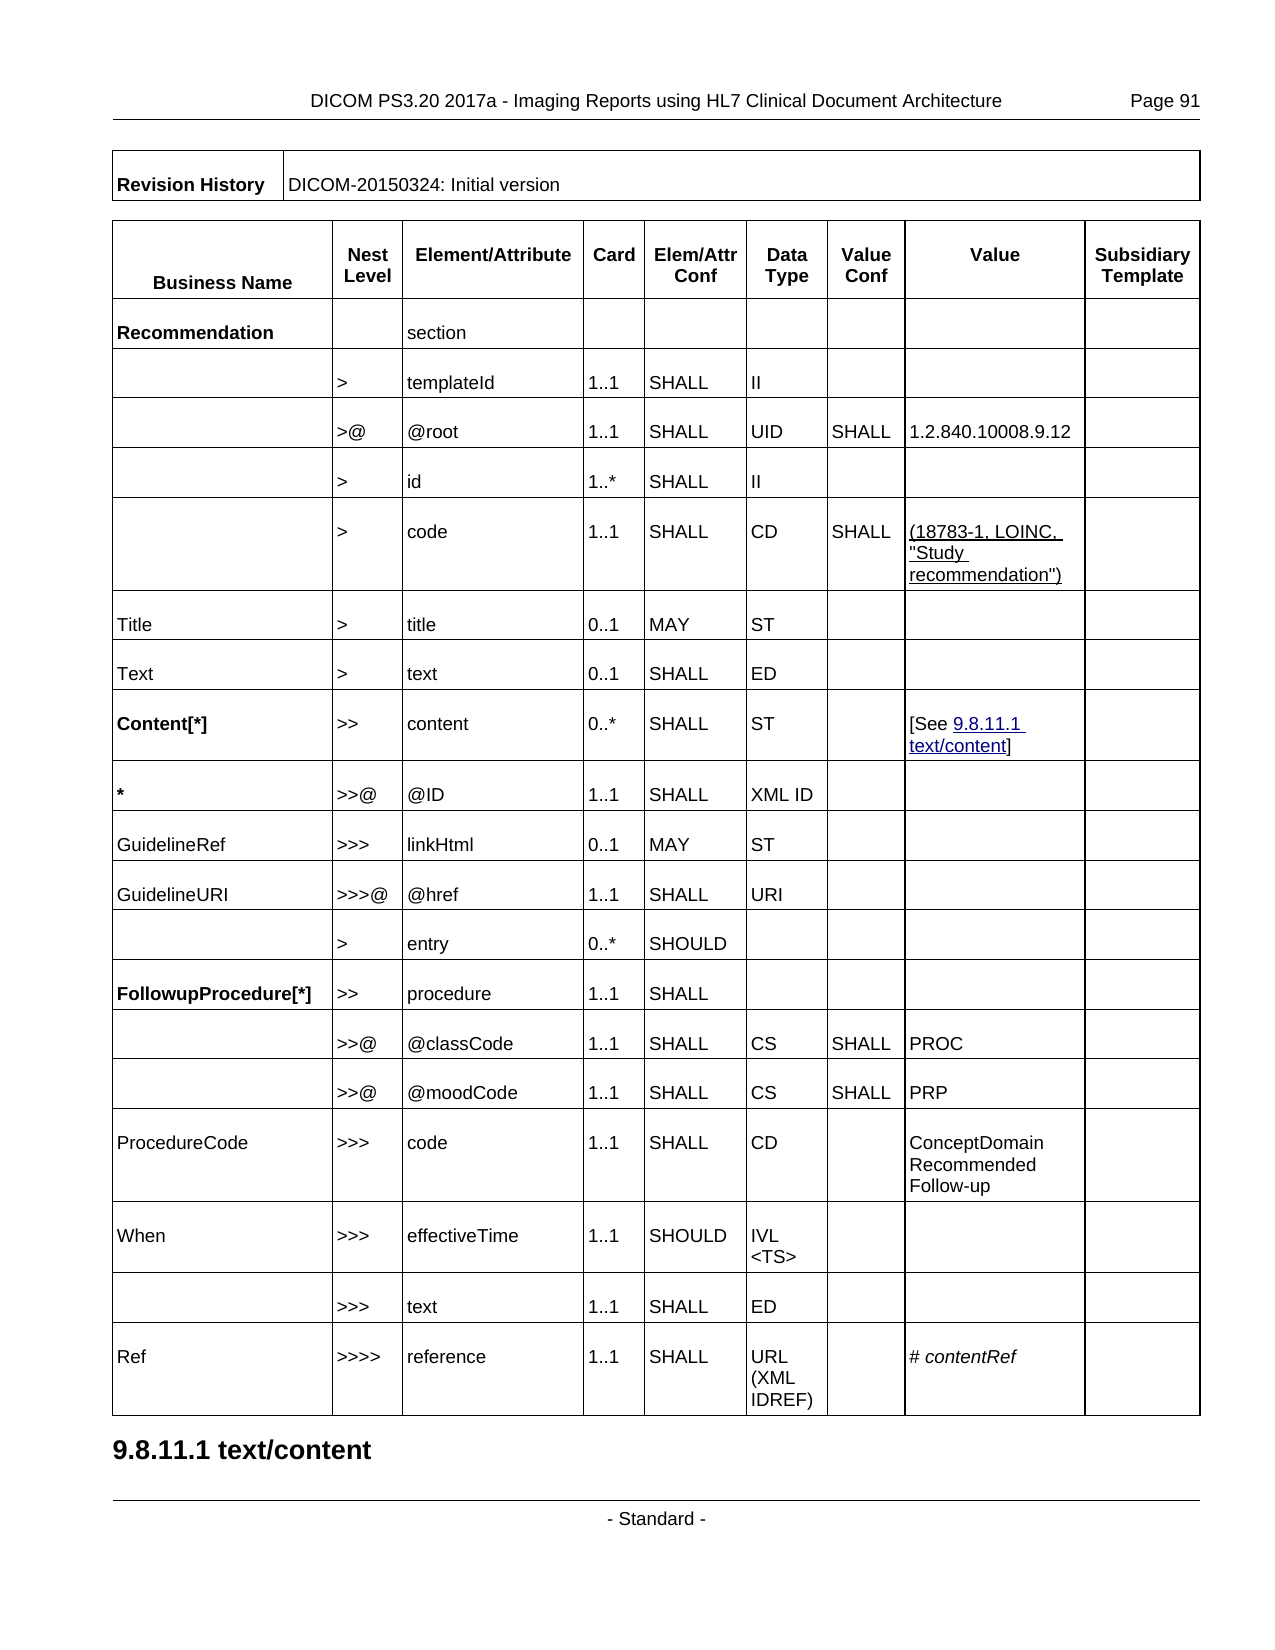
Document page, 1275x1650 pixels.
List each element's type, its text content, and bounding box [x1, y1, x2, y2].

table_cell >>@ [333, 1010, 402, 1058]
table_cell [113, 398, 332, 447]
table_cell DICOM-20150324: Initial version [284, 151, 1199, 200]
table_cell ST [747, 591, 827, 639]
text 9.8.11.1 text/content [112, 1434, 1200, 1466]
table_cell CD [747, 1109, 827, 1201]
table_cell MAY [645, 591, 746, 639]
table_cell [113, 349, 332, 397]
table_cell Ref [113, 1323, 332, 1414]
table_cell [828, 591, 904, 639]
table_cell 1..1 [584, 761, 644, 810]
table_cell Followup​Procedure[*] [113, 960, 332, 1008]
table_cell SHALL [828, 398, 904, 447]
table_cell @moodCode [403, 1059, 583, 1108]
table_cell PROC [906, 1010, 1084, 1058]
table_cell IVL <TS> [747, 1202, 827, 1272]
table_cell [828, 448, 904, 497]
table_cell II [747, 448, 827, 497]
table_cell [1086, 1059, 1199, 1108]
table_cell URI [747, 861, 827, 909]
table_cell ED [747, 1273, 827, 1322]
table_cell [1086, 299, 1199, 348]
table_cell >>@ [333, 761, 402, 810]
table_cell 1..1 [584, 861, 644, 909]
table_cell [906, 299, 1084, 348]
table_cell code [403, 498, 583, 589]
table_cell Recommendation [113, 299, 332, 348]
table_cell [1086, 349, 1199, 397]
table_header Elem/Attr Conf [645, 221, 746, 298]
table_cell Title [113, 591, 332, 639]
table_cell text [403, 1273, 583, 1322]
table_cell [1086, 861, 1199, 909]
table_cell * [113, 761, 332, 810]
table_cell SHALL [828, 1059, 904, 1108]
table_cell @href [403, 861, 583, 909]
table_cell ED [747, 640, 827, 689]
table_cell [828, 1202, 904, 1272]
table_cell [906, 811, 1084, 859]
table_cell SHALL [645, 349, 746, 397]
table_cell [1086, 960, 1199, 1008]
table_cell title [403, 591, 583, 639]
table_cell >>@ [333, 1059, 402, 1108]
table_cell 1..1 [584, 1202, 644, 1272]
table_cell link​Html [403, 811, 583, 859]
table_cell >>> [333, 811, 402, 859]
table_cell [828, 960, 904, 1008]
table_cell Procedure​Code [113, 1109, 332, 1201]
table_cell SHALL [645, 498, 746, 589]
table_header Value [906, 221, 1084, 298]
table_cell PRP [906, 1059, 1084, 1108]
table_cell 1..1 [584, 398, 644, 447]
table_cell content [403, 690, 583, 760]
table_cell [828, 690, 904, 760]
table_cell [113, 448, 332, 497]
table_cell [See 9.8.11.1 text/content] [906, 690, 1084, 760]
table_cell 1..1 [584, 1273, 644, 1322]
table_header Value Conf [828, 221, 904, 298]
table_cell SHALL [645, 1323, 746, 1414]
table_cell reference [403, 1323, 583, 1414]
table_cell [1086, 1323, 1199, 1414]
table_cell [828, 640, 904, 689]
table_cell [828, 349, 904, 397]
table_cell [1086, 1273, 1199, 1322]
table_cell SHALL [645, 640, 746, 689]
table_cell [906, 448, 1084, 497]
table_cell > [333, 498, 402, 589]
table_cell SHALL [828, 498, 904, 589]
table_cell 1..1 [584, 1109, 644, 1201]
table_cell SHALL [645, 761, 746, 810]
table_cell # content​Ref [906, 1323, 1084, 1414]
table_cell > [333, 910, 402, 959]
table_cell effective​Time [403, 1202, 583, 1272]
table_cell [1086, 761, 1199, 810]
table_cell [906, 960, 1084, 1008]
table_cell 1..1 [584, 1323, 644, 1414]
table_cell Revision History [113, 151, 283, 200]
table_cell [828, 910, 904, 959]
table_cell MAY [645, 811, 746, 859]
table_cell [906, 1273, 1084, 1322]
table_cell @classCode [403, 1010, 583, 1058]
table_cell 1..1 [584, 1059, 644, 1108]
table_cell [828, 1273, 904, 1322]
table_cell Guideline​URI [113, 861, 332, 909]
table_cell [1086, 1010, 1199, 1058]
table_cell text [403, 640, 583, 689]
table_cell ST [747, 811, 827, 859]
table_cell Concept​Domain Recommended Follow-up [906, 1109, 1084, 1201]
table_cell SHOULD [645, 1202, 746, 1272]
table_cell > [333, 349, 402, 397]
table_cell SHALL [645, 1059, 746, 1108]
table_cell [747, 299, 827, 348]
table_cell [828, 299, 904, 348]
table_cell @root [403, 398, 583, 447]
table_cell CS [747, 1059, 827, 1108]
table_cell SHALL [645, 1109, 746, 1201]
table_cell section [403, 299, 583, 348]
table_cell When [113, 1202, 332, 1272]
table_cell [828, 861, 904, 909]
table_cell SHOULD [645, 910, 746, 959]
table_cell [906, 1202, 1084, 1272]
table_cell [1086, 690, 1199, 760]
table_cell SHALL [645, 1010, 746, 1058]
table_cell SHALL [645, 1273, 746, 1322]
table_cell SHALL [645, 448, 746, 497]
table_cell >>> [333, 1109, 402, 1201]
table_cell 1..1 [584, 498, 644, 589]
table_cell URL (XML IDREF) [747, 1323, 827, 1414]
table_cell [906, 761, 1084, 810]
table_header Business Name [113, 221, 332, 298]
table_cell SHALL [645, 398, 746, 447]
table_cell [1086, 591, 1199, 639]
table_cell 1.2.840.10008.9.12 [906, 398, 1084, 447]
table_cell [906, 640, 1084, 689]
table_cell Text [113, 640, 332, 689]
table_cell [828, 1109, 904, 1201]
table_cell 1..1 [584, 349, 644, 397]
table_cell II [747, 349, 827, 397]
table_cell 1..* [584, 448, 644, 497]
table_cell @ID [403, 761, 583, 810]
table_cell [333, 299, 402, 348]
table_cell [1086, 1109, 1199, 1201]
table_cell 0..* [584, 690, 644, 760]
table_cell >>>@ [333, 861, 402, 909]
table_cell >>> [333, 1273, 402, 1322]
table_cell entry [403, 910, 583, 959]
table_cell [1086, 448, 1199, 497]
table_cell >>> [333, 1202, 402, 1272]
table_cell 0..1 [584, 640, 644, 689]
table_header Data Type [747, 221, 827, 298]
table_cell [828, 761, 904, 810]
table_header Subsidiary Template [1086, 221, 1199, 298]
table_cell 1..1 [584, 1010, 644, 1058]
table_cell [1086, 811, 1199, 859]
table_cell >>>> [333, 1323, 402, 1414]
table_cell > [333, 448, 402, 497]
table_cell >> [333, 960, 402, 1008]
table_cell XML ID [747, 761, 827, 810]
table_cell CS [747, 1010, 827, 1058]
table_cell (18783-1, LOINC, "Study recommendation") [906, 498, 1084, 589]
table_cell id [403, 448, 583, 497]
table_cell [906, 591, 1084, 639]
table_cell [747, 910, 827, 959]
table_cell [113, 1059, 332, 1108]
table_cell procedure [403, 960, 583, 1008]
table_cell > [333, 591, 402, 639]
table_cell [113, 910, 332, 959]
table_cell SHALL [645, 861, 746, 909]
table_cell [113, 498, 332, 589]
table_cell template​Id [403, 349, 583, 397]
table_cell [828, 1323, 904, 1414]
table_cell 0..* [584, 910, 644, 959]
table_header Nest Level [333, 221, 402, 298]
table_cell >@ [333, 398, 402, 447]
table_cell CD [747, 498, 827, 589]
table_cell UID [747, 398, 827, 447]
table_cell > [333, 640, 402, 689]
table_cell SHALL [645, 960, 746, 1008]
table_cell [1086, 398, 1199, 447]
table_cell >> [333, 690, 402, 760]
table_cell SHALL [645, 690, 746, 760]
table_cell [645, 299, 746, 348]
table_cell Guideline​Ref [113, 811, 332, 859]
table_cell [1086, 640, 1199, 689]
table_header Card [584, 221, 644, 298]
table_cell [906, 861, 1084, 909]
table_cell [113, 1010, 332, 1058]
table_cell [906, 349, 1084, 397]
table_cell code [403, 1109, 583, 1201]
table_cell SHALL [828, 1010, 904, 1058]
table_cell ST [747, 690, 827, 760]
table_cell [828, 811, 904, 859]
table_cell [113, 1273, 332, 1322]
table_cell [1086, 498, 1199, 589]
table_cell 0..1 [584, 591, 644, 639]
table_cell 0..1 [584, 811, 644, 859]
table_cell Content[*] [113, 690, 332, 760]
table_cell [1086, 910, 1199, 959]
table_cell [584, 299, 644, 348]
table_cell 1..1 [584, 960, 644, 1008]
table_cell [747, 960, 827, 1008]
table_cell [1086, 1202, 1199, 1272]
table_cell [906, 910, 1084, 959]
table_header Element/​Attribute [403, 221, 583, 298]
